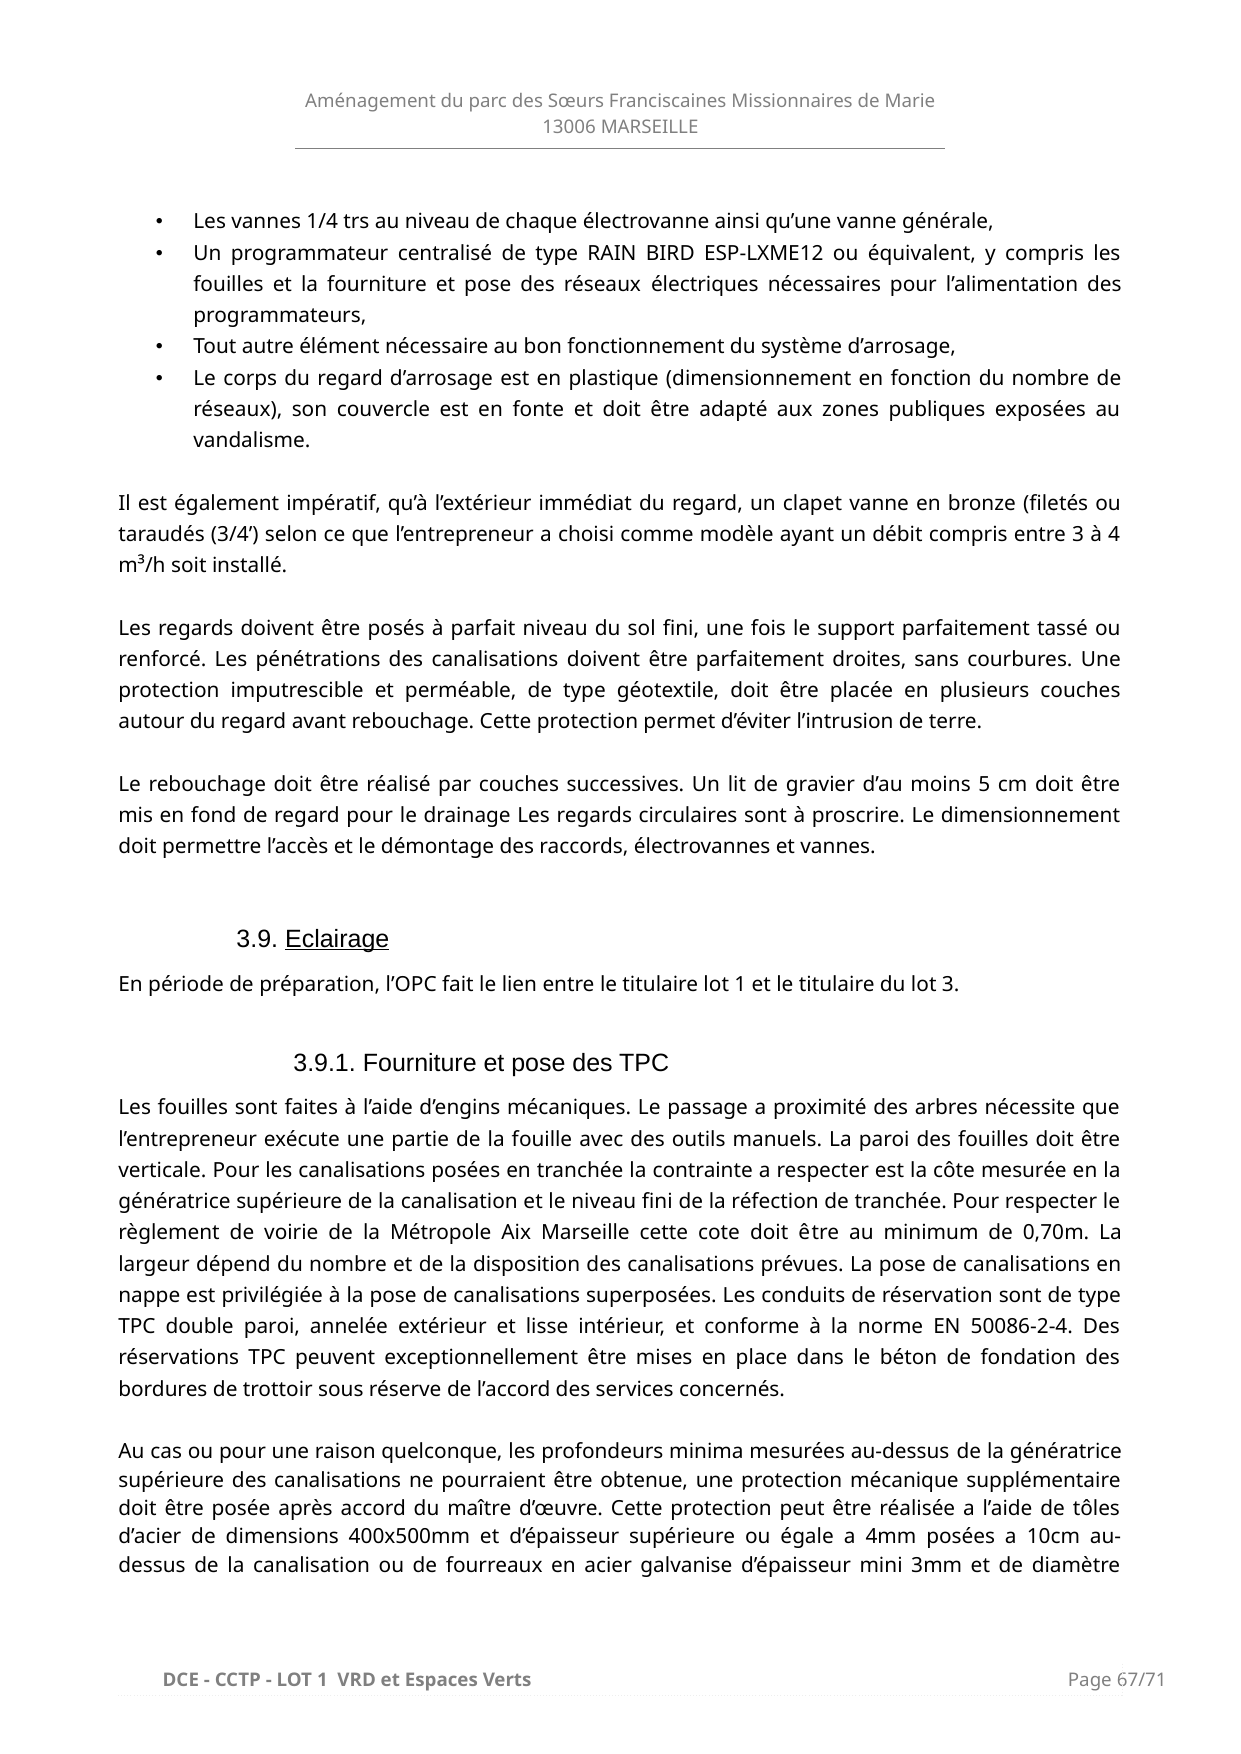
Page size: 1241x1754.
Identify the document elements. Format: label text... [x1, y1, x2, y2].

text En période de préparation, l’OPC fait le lien entre le titulaire lot 1 et le titulaire du lot 3. [118, 969, 1122, 997]
subtitle Eclairage [118, 924, 1122, 952]
text Le rebouchage doit être réalisé par couches successives. Un lit de gravier d’au moins 5 cm doit être mis en fond de regard pour le drainage Les regards circulaires sont à proscrire. Le dimensionnement doit permettre l’accès et le démontage des raccords, électrovannes et vannes. [118, 769, 1122, 860]
text Il est également impératif, qu’à l’extérieur immédiat du regard, un clapet vanne en bronze (filetés ou taraudés (3/4’) selon ce que l’entrepreneur a choisi comme modèle ayant un débit compris entre 3 à 4 m³/h soit installé. [118, 488, 1122, 579]
text Les fouilles sont faites à l’aide d’engins mécaniques. Le passage a proximité des arbres nécessite que l’entrepreneur exécute une partie de la fouille avec des outils manuels. La paroi des fouilles doit être verticale. Pour les canalisations posées en tranchée la contrainte a respecter est la côte mesurée en la génératrice supérieure de la canalisation et le niveau fini de la réfection de tranchée. Pour respecter le règlement de voirie de la Métropole Aix Marseille cette cote doit être au minimum de 0,70m. La largeur dépend du nombre et de la disposition des canalisations prévues. La pose de canalisations en nappe est privilégiée à la pose de canalisations superposées. Les conduits de réservation sont de type TPC double paroi, annelée extérieur et lisse intérieur, et conforme à la norme EN 50086-2-4. Des réservations TPC peuvent exceptionnellement être mises en place dans le béton de fondation des bordures de trottoir sous réserve de l’accord des services concernés. [118, 1092, 1122, 1402]
list Tout autre élément nécessaire au bon fonctionnement du système d’arrosage, [156, 332, 1122, 360]
list Un programmateur centralisé de type RAIN BIRD ESP-LXME12 ou équivalent, y compris les fouilles et la fourniture et pose des réseaux électriques nécessaires pour l’alimentation des programmateurs, [156, 238, 1122, 329]
subtitle Fourniture et pose des TPC [118, 1047, 1122, 1076]
text Au cas ou pour une raison quelconque, les profondeurs minima mesurées au-dessus de la génératrice supérieure des canalisations ne pourraient être obtenue, une protection mécanique supplémentaire doit être posée après accord du maître d’œuvre. Cette protection peut être réalisée a l’aide de tôles d’acier de dimensions 400x500mm et d’épaisseur supérieure ou égale a 4mm posées a 10cm au-dessus de la canalisation ou de fourreaux en acier galvanise d’épaisseur mini 3mm et de diamètre [118, 1436, 1122, 1578]
text Les regards doivent être posés à parfait niveau du sol fini, une fois le support parfaitement tassé ou renforcé. Les pénétrations des canalisations doivent être parfaitement droites, sans courbures. Une protection imputrescible et perméable, de type géotextile, doit être placée en plusieurs couches autour du regard avant rebouchage. Cette protection permet d’éviter l’intrusion de terre. [118, 613, 1122, 735]
list Les vannes 1/4 trs au niveau de chaque électrovanne ainsi qu’une vanne générale, [156, 207, 1122, 235]
list Le corps du regard d’arrosage est en plastique (dimensionnement en fonction du nombre de réseaux), son couvercle est en fonte et doit être adapté aux zones publiques exposées au vandalisme. [156, 363, 1122, 454]
